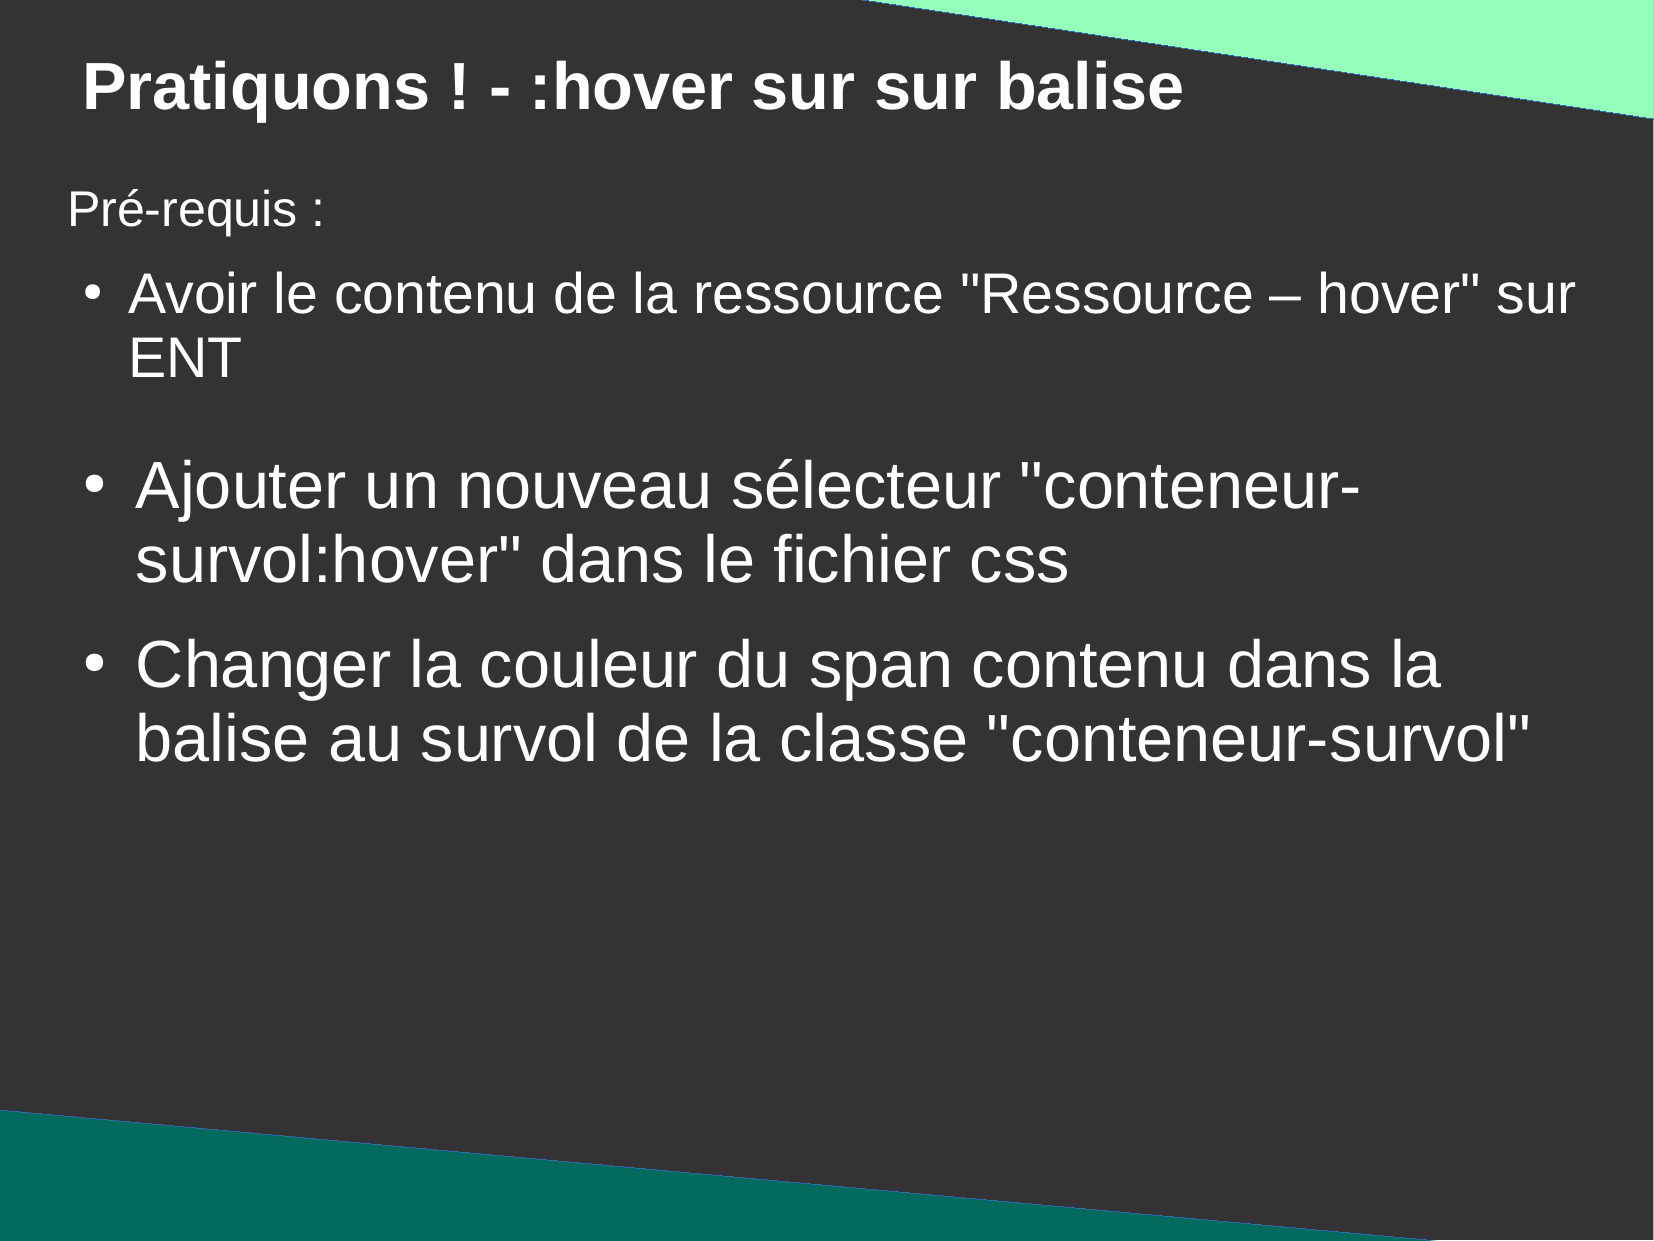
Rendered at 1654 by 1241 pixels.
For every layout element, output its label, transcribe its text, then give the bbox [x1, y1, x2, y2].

list Ajouter un nouveau sélecteur "conteneur-survol:hover" dans le fichier css Changer la couleur du span contenu dans la balise au survol de la classe "conteneur-survol" [64, 447, 1589, 1004]
title Pratiquons ! - :hover sur sur balise [82, 49, 1630, 199]
list Pré-requis : Avoir le contenu de la ressource "Ressource – hover" sur ENT [67, 180, 1607, 390]
text_box [862, 0, 1654, 120]
